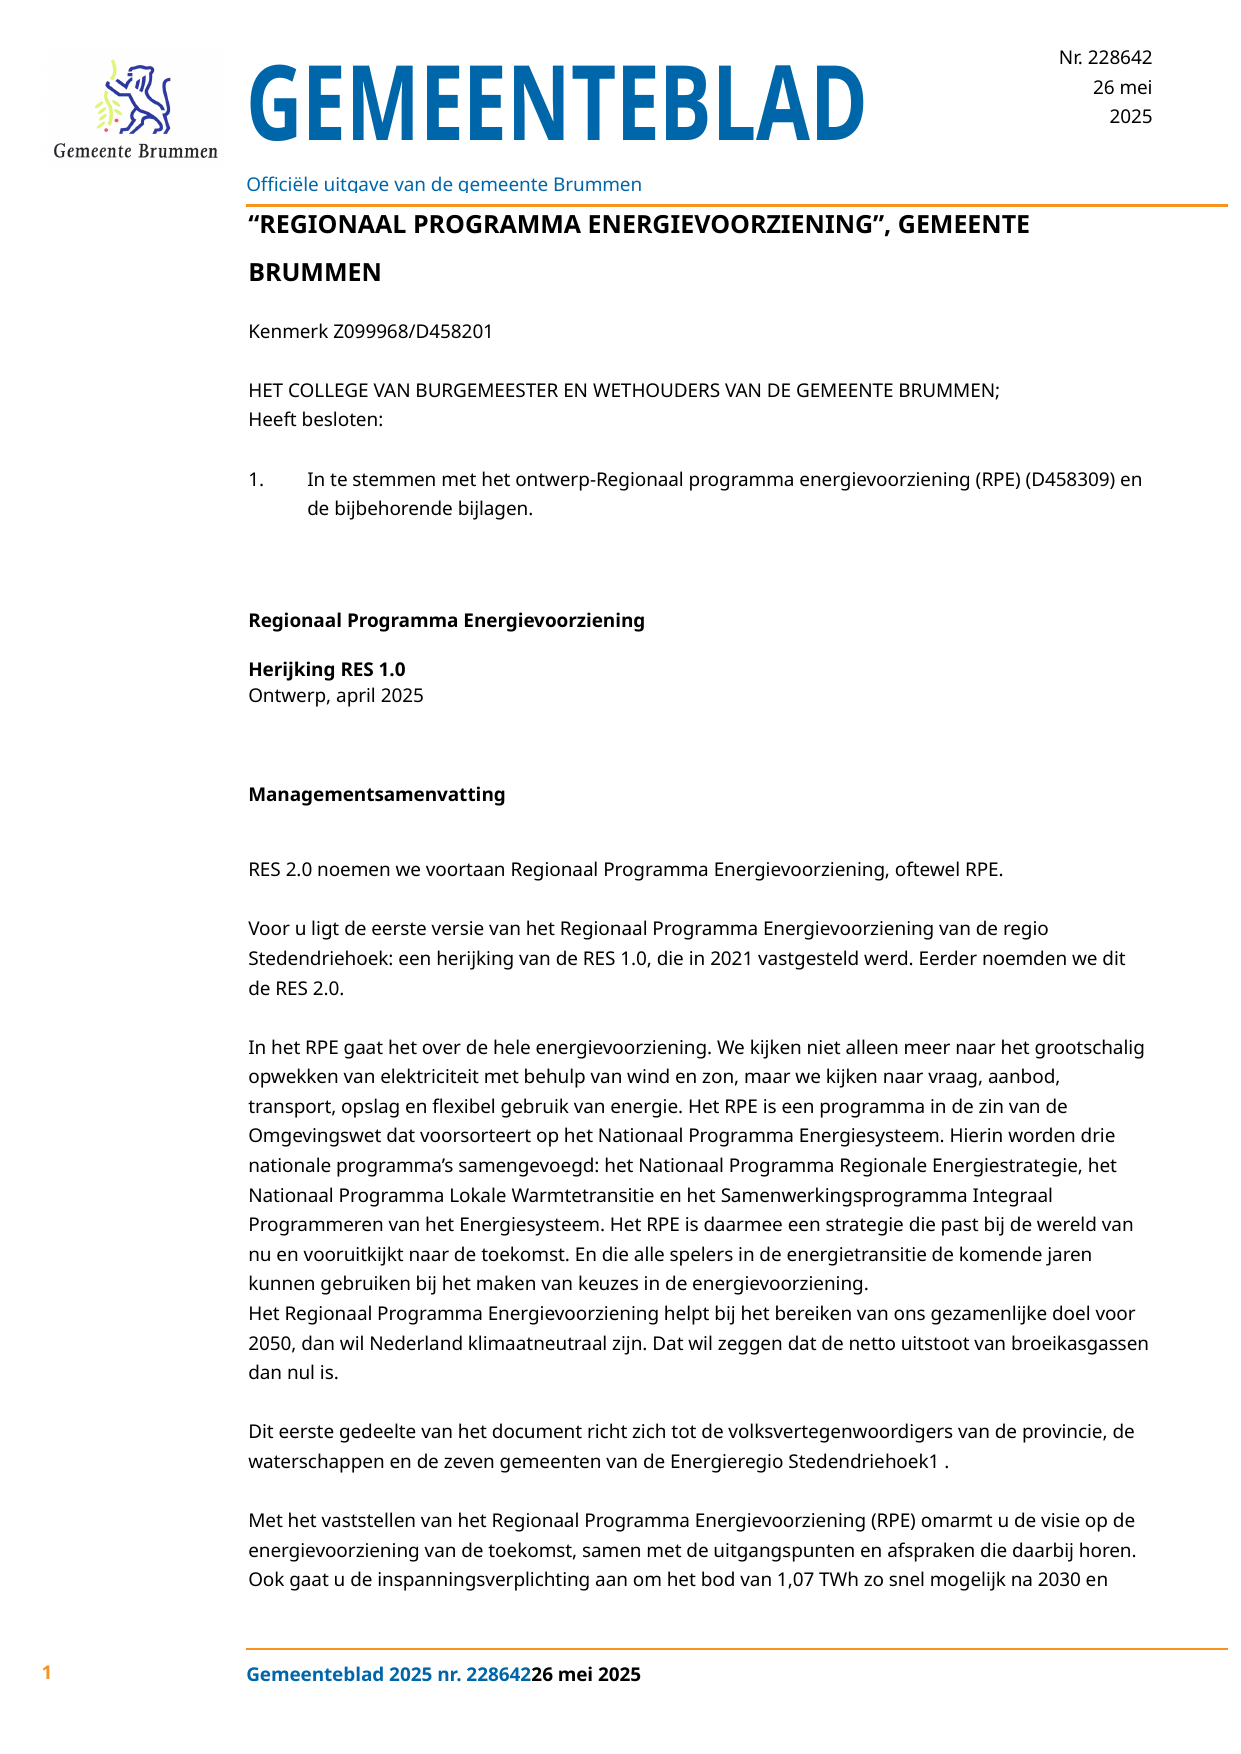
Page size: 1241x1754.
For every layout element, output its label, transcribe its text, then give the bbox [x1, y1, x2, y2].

text Heeft besloten: [248, 407, 1152, 432]
text In het RPE gaat het over de hele energievoorziening. We kijken niet alleen meer naar het grootschalig opwekken van elektriciteit met behulp van wind en zon, maar we kijken naar vraag, aanbod, transport, opslag en flexibel gebruik van energie. Het RPE is een programma in de zin van de Omgevingswet dat voorsorteert op het Nationaal Programma Energiesysteem. Hierin worden drie nationale programma’s samengevoegd: het Nationaal Programma Regionale Energiestrategie, het Nationaal Programma Lokale Warmtetransitie en het Samenwerkingsprogramma Integraal Programmeren van het Energiesysteem. Het RPE is daarmee een strategie die past bij de wereld van nu en vooruitkijkt naar de toekomst. En die alle spelers in de energietransitie de komende jaren kunnen gebruiken bij het maken van keuzes in de energievoorziening. [248, 1034, 1152, 1296]
text Voor u ligt de eerste versie van het Regionaal Programma Energievoorziening van de regio Stedendriehoek: een herijking van de RES 1.0, die in 2021 vastgesteld werd. Eerder noemden we dit de RES 2.0. [248, 916, 1152, 1001]
list In te stemmen met het ontwerp-Regionaal programma energievoorziening (RPE) (D458309) en de bijbehorende bijlagen. [248, 466, 1152, 521]
text Dit eerste gedeelte van het document richt zich tot de volksvertegenwoordigers van de provincie, de waterschappen en de zeven gemeenten van de Energieregio Stedendriehoek1 . [248, 1418, 1152, 1474]
text Het Regionaal Programma Energievoorziening helpt bij het bereiken van ons gezamenlijke doel voor 2050, dan wil Nederland klimaatneutraal zijn. Dat wil zeggen dat de netto uitstoot van broeikasgassen dan nul is. [248, 1300, 1152, 1385]
text RES 2.0 noemen we voortaan Regionaal Programma Energievoorziening, oftewel RPE. [248, 856, 1152, 882]
picture [41, 47, 231, 172]
text “REGIONAAL PROGRAMMA ENERGIEVOORZIENING”, GEMEENTE BRUMMEN [248, 207, 1152, 288]
text Managementsamenvatting [248, 779, 1152, 807]
text Met het vaststellen van het Regionaal Programma Energievoorziening (RPE) omarmt u de visie op de energievoorziening van de toekomst, samen met de uitgangspunten en afspraken die daarbij horen. Ook gaat u de inspanningsverplichting aan om het bod van 1,07 TWh zo snel mogelijk na 2030 en [248, 1507, 1152, 1592]
text Kenmerk Z099968/D458201 [248, 318, 1152, 344]
text Herijking RES 1.0 [248, 654, 1152, 683]
text Ontwerp, april 2025 [248, 683, 1152, 708]
text Regionaal Programma Energievoorziening [248, 605, 1152, 633]
text HET COLLEGE VAN BURGEMEESTER EN WETHOUDERS VAN DE GEMEENTE BRUMMEN; [248, 377, 1152, 403]
